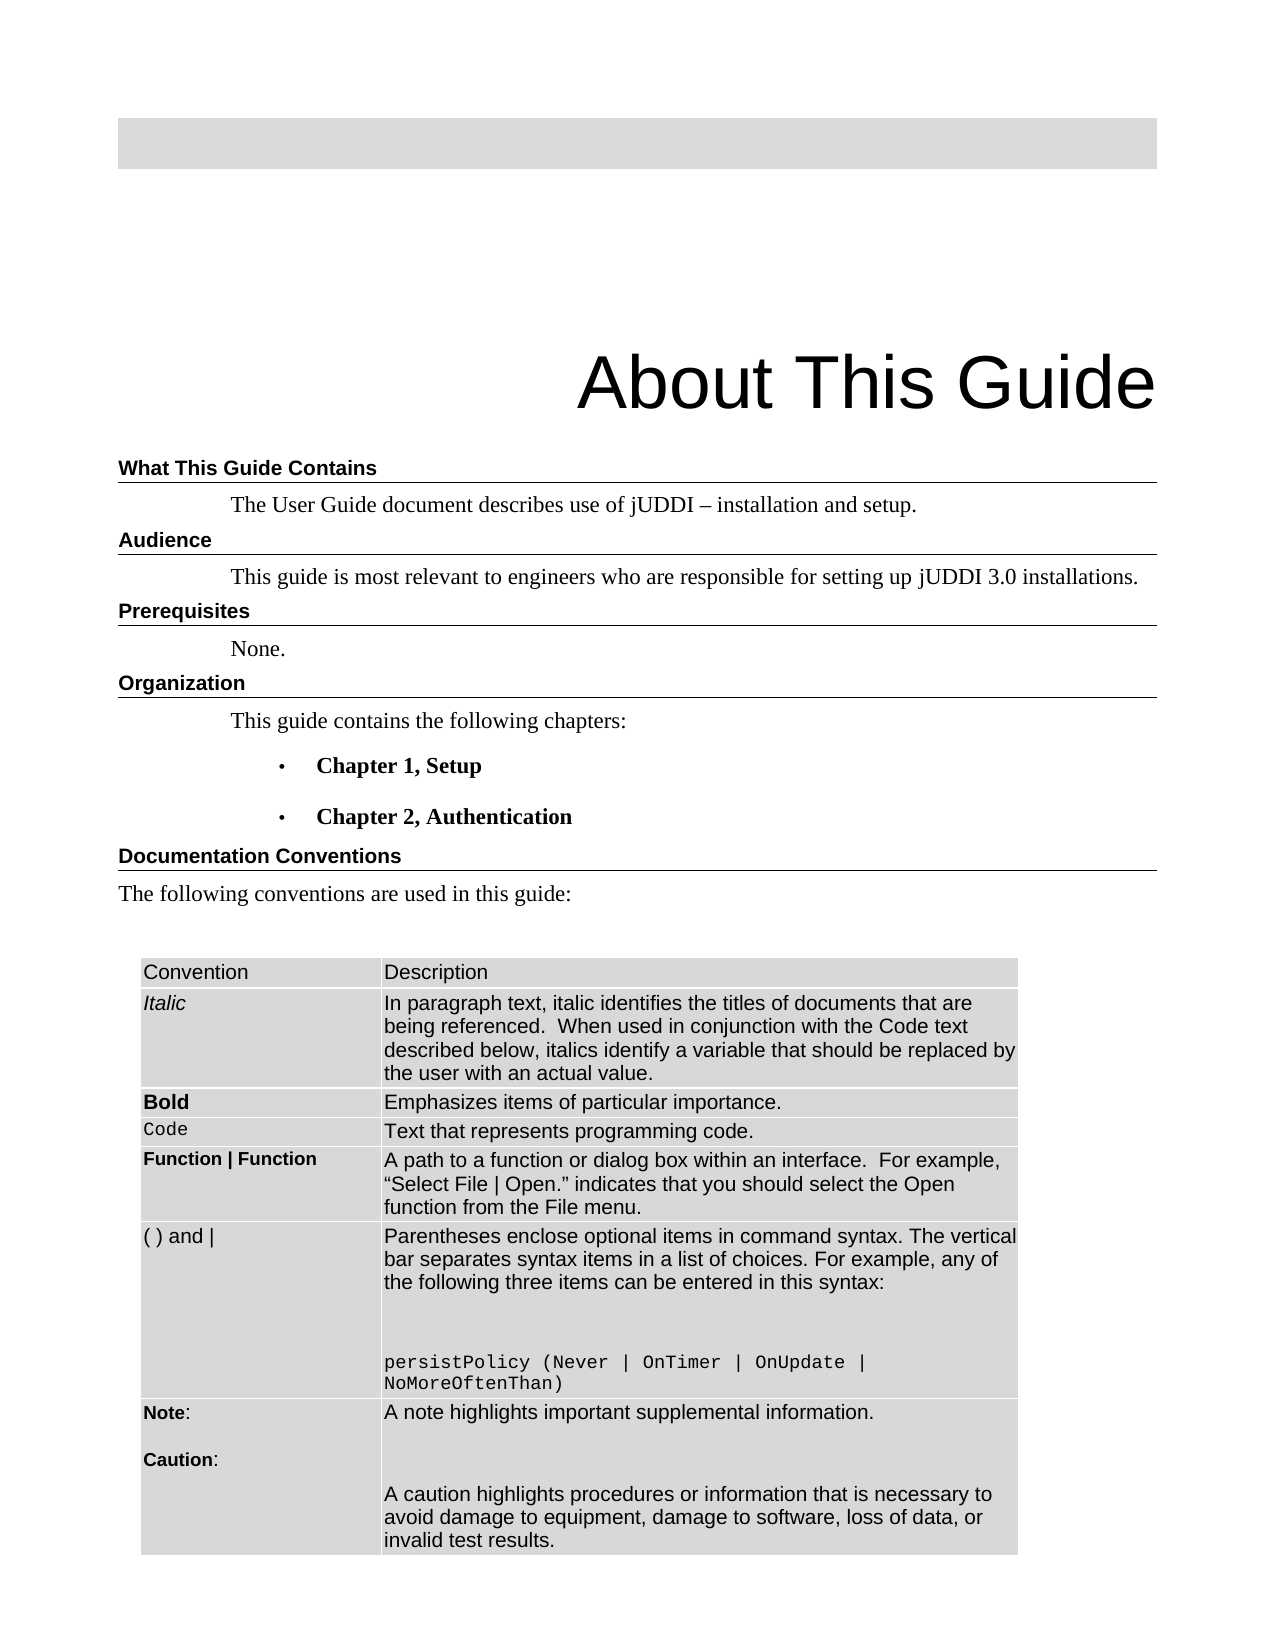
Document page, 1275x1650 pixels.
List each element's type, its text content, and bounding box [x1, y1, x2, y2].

table_cell ( ) and | [141, 1222, 381, 1398]
table_header Description [382, 958, 1018, 987]
subtitle Organization [118, 672, 1157, 697]
table_cell Code [141, 1118, 381, 1146]
text None. [230, 636, 1157, 661]
table_cell Parentheses enclose optional items in command syntax. The vertical bar separates syntax items in a list of choices. For example, any of the following three items can be entered in this syntax: persistPolicy (Never | OnTimer | OnUpdate | NoMoreOftenThan) [382, 1222, 1018, 1398]
subtitle Documentation Conventions [118, 845, 1157, 870]
list Chapter 1, Setup [278, 753, 1157, 779]
text This guide is most relevant to engineers who are responsible for setting up jUDDI 3.0 installations. [230, 564, 1157, 589]
table_cell Emphasizes items of particular importance. [382, 1089, 1018, 1117]
table_cell Note: Caution: [141, 1399, 381, 1555]
title About This Guide [233, 340, 1157, 424]
subtitle Prerequisites [118, 600, 1157, 625]
table_cell Italic [141, 989, 381, 1087]
table_header Convention [141, 958, 381, 987]
list Chapter 2, Authentication [278, 804, 1157, 829]
text The following conventions are used in this guide: [118, 881, 1157, 906]
subtitle Audience [118, 528, 1157, 554]
table_cell A note highlights important supplemental information. A caution highlights procedures or information that is necessary to avoid damage to equipment, damage to software, loss of data, or invalid test results. [382, 1399, 1018, 1555]
table_cell Function | Function [141, 1147, 381, 1221]
text The User Guide document describes use of jUDDI – installation and setup. [230, 492, 1157, 518]
table_cell Text that represents programming code. [382, 1118, 1018, 1146]
table_cell Bold [141, 1089, 381, 1117]
table_cell A path to a function or dialog box within an interface. For example, “Select File | Open.” indicates that you should select the Open function from the File menu. [382, 1147, 1018, 1221]
subtitle What This Guide Contains [118, 456, 1157, 482]
table_cell In paragraph text, italic identifies the titles of documents that are being referenced. When used in conjunction with the Code text described below, italics identify a variable that should be replaced by the user with an actual value. [382, 989, 1018, 1087]
text This guide contains the following chapters: [230, 708, 1157, 733]
